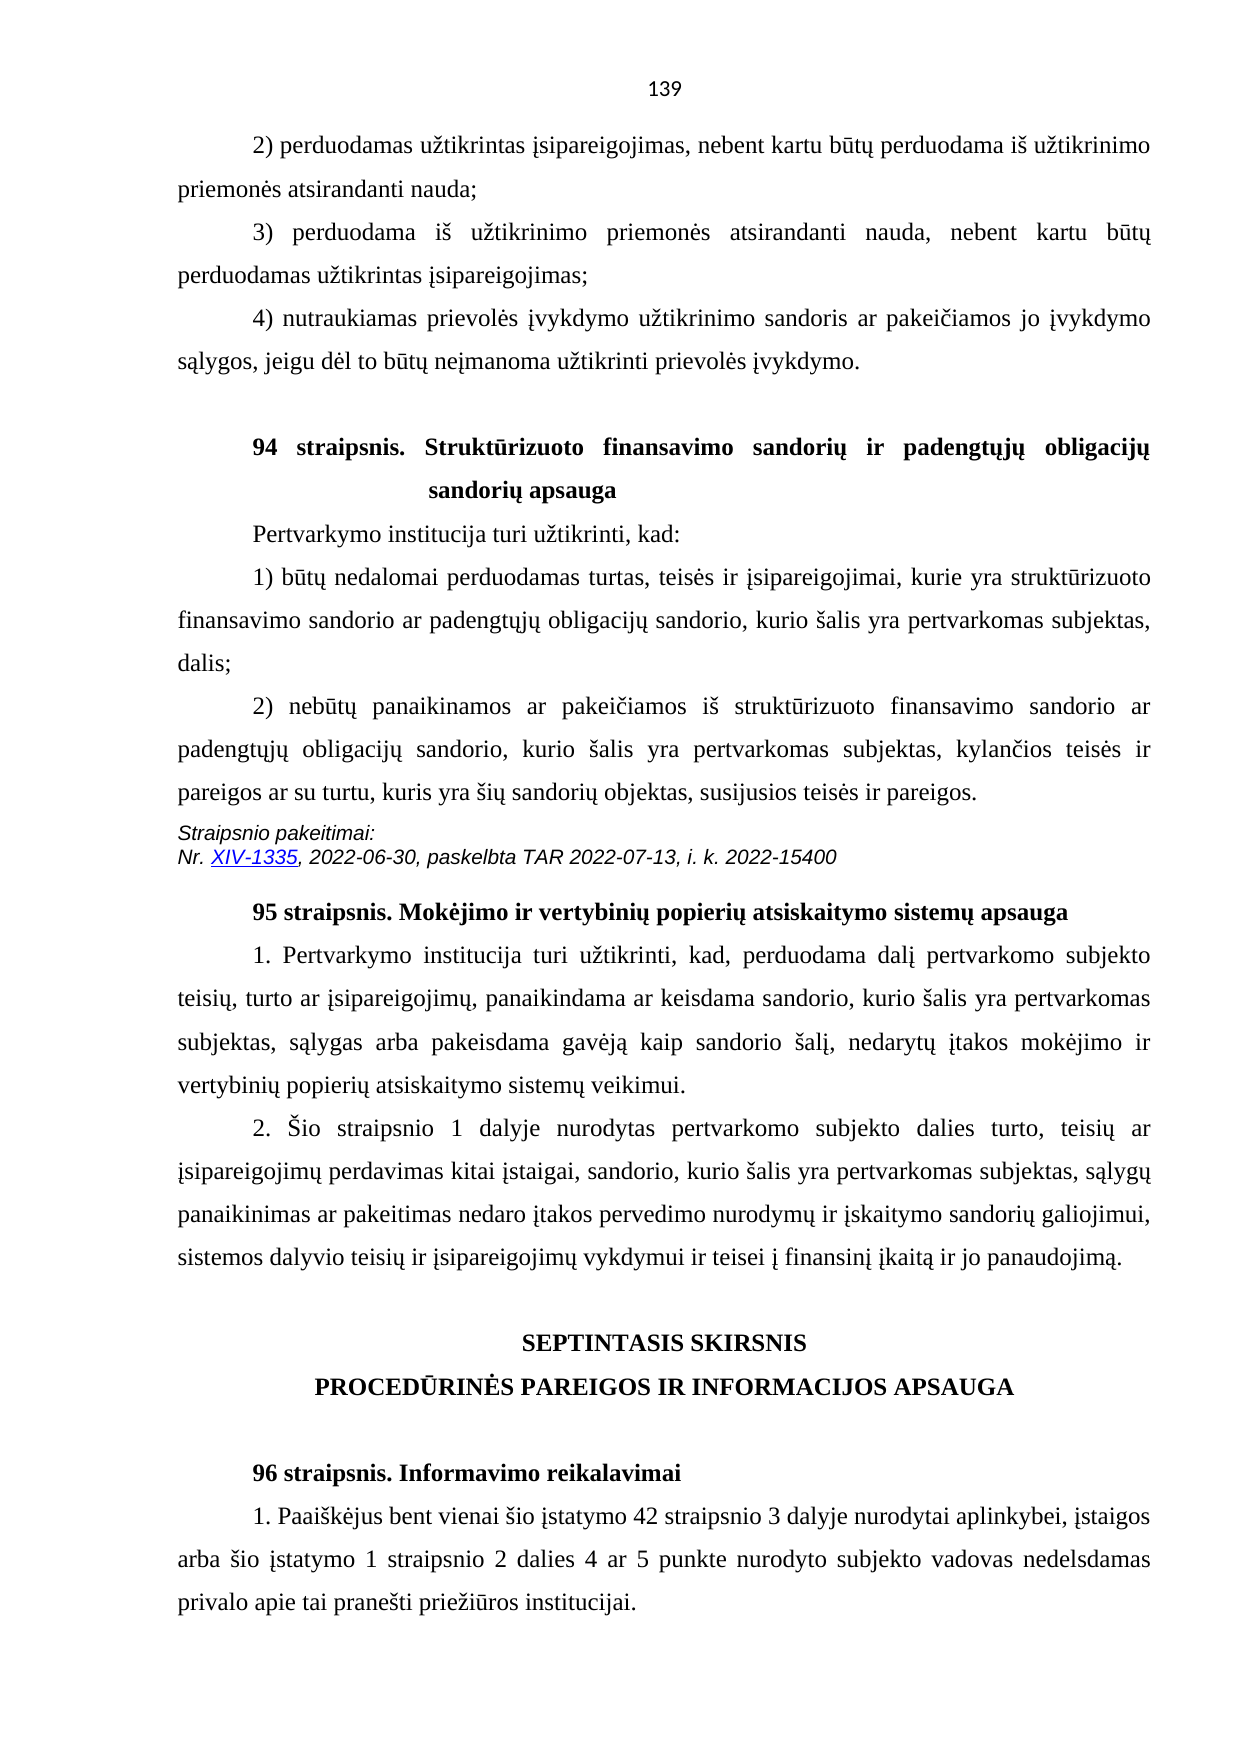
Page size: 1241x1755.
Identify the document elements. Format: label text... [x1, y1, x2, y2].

text Straipsnio pakeitimai: [177, 821, 1152, 844]
text Pertvarkymo institucija turi užtikrinti, kad: [177, 519, 1152, 547]
text 4) nutraukiamas prievolės įvykdymo užtikrinimo sandoris ar pakeičiamos jo įvykdymo sąlygos, jeigu dėl to būtų neįmanoma užtikrinti prievolės įvykdymo. [177, 303, 1152, 375]
text 96 straipsnis. Informavimo reikalavimai [177, 1458, 1152, 1487]
text PROCEDŪRINĖS PAREIGOS IR INFORMACIJOS APSAUGA [177, 1372, 1152, 1400]
text 95 straipsnis. Mokėjimo ir vertybinių popierių atsiskaitymo sistemų apsauga [177, 897, 1152, 926]
text 94 straipsnis. Struktūrizuoto finansavimo sandorių ir padengtųjų obligacijų sandorių apsauga [252, 432, 1152, 504]
text 1) būtų nedalomai perduodamas turtas, teisės ir įsipareigojimai, kurie yra struktūrizuoto finansavimo sandorio ar padengtųjų obligacijų sandorio, kurio šalis yra pertvarkomas subjektas, dalis; [177, 562, 1152, 677]
text 1. Paaiškėjus bent vienai šio įstatymo 42 straipsnio 3 dalyje nurodytai aplinkybei, įstaigos arba šio įstatymo 1 straipsnio 2 dalies 4 ar 5 punkte nurodyto subjekto vadovas nedelsdamas privalo apie tai pranešti priežiūros institucijai. [177, 1501, 1152, 1616]
text SEPTINTASIS SKIRSNIS [177, 1328, 1152, 1357]
text 2. Šio straipsnio 1 dalyje nurodytas pertvarkomo subjekto dalies turto, teisių ar įsipareigojimų perdavimas kitai įstaigai, sandorio, kurio šalis yra pertvarkomas subjektas, sąlygų panaikinimas ar pakeitimas nedaro įtakos pervedimo nurodymų ir įskaitymo sandorių galiojimui, sistemos dalyvio teisių ir įsipareigojimų vykdymui ir teisei į finansinį įkaitą ir jo panaudojimą. [177, 1113, 1152, 1271]
text 3) perduodama iš užtikrinimo priemonės atsirandanti nauda, nebent kartu būtų perduodamas užtikrintas įsipareigojimas; [177, 217, 1152, 289]
text 2) perduodamas užtikrintas įsipareigojimas, nebent kartu būtų perduodama iš užtikrinimo priemonės atsirandanti nauda; [177, 131, 1152, 202]
text 2) nebūtų panaikinamos ar pakeičiamos iš struktūrizuoto finansavimo sandorio ar padengtųjų obligacijų sandorio, kurio šalis yra pertvarkomas subjektas, kylančios teisės ir pareigos ar su turtu, kuris yra šių sandorių objektas, susijusios teisės ir pareigos. [177, 691, 1152, 806]
text Nr. XIV-1335, 2022-06-30, paskelbta TAR 2022-07-13, i. k. 2022-15400 [177, 844, 1152, 868]
text 1. Pertvarkymo institucija turi užtikrinti, kad, perduodama dalį pertvarkomo subjekto teisių, turto ar įsipareigojimų, panaikindama ar keisdama sandorio, kurio šalis yra pertvarkomas subjektas, sąlygas arba pakeisdama gavėją kaip sandorio šalį, nedarytų įtakos mokėjimo ir vertybinių popierių atsiskaitymo sistemų veikimui. [177, 940, 1152, 1098]
